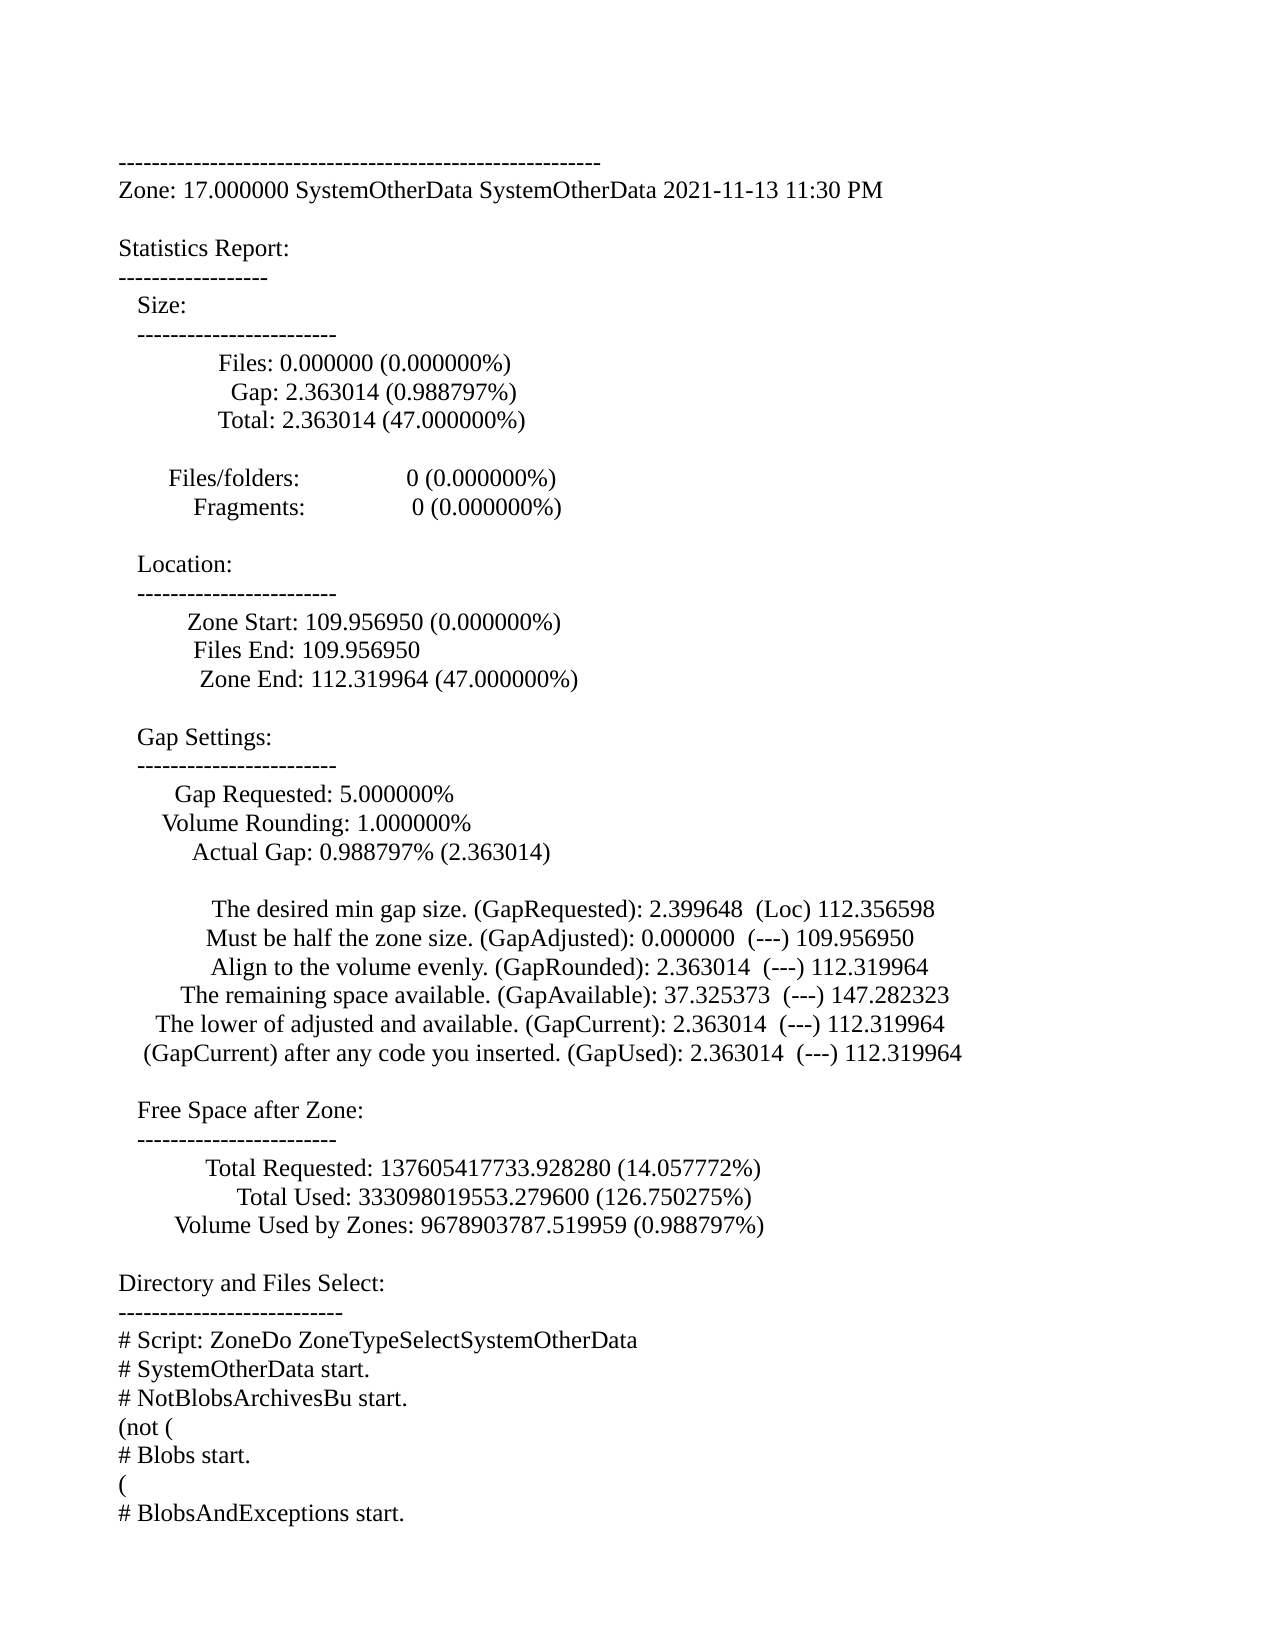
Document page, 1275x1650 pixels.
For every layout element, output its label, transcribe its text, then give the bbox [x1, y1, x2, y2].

text (not ( [118, 1412, 1157, 1441]
text Zone: 17.000000 SystemOtherData SystemOtherData 2021-11-13 11:30 PM [118, 176, 1157, 204]
text Gap Requested: 5.000000% [118, 779, 1157, 808]
text Zone End: 112.319964 (47.000000%) [118, 664, 1157, 693]
text Files: 0.000000 (0.000000%) [118, 348, 1157, 377]
text --------------------------- [118, 1297, 1157, 1326]
text Location: [118, 549, 1157, 578]
text The lower of adjusted and available. (GapCurrent): 2.363014 (---) 112.319964 [118, 1009, 1157, 1038]
text Actual Gap: 0.988797% (2.363014) [118, 837, 1157, 866]
text Gap: 2.363014 (0.988797%) [118, 377, 1157, 406]
text Files End: 109.956950 [118, 636, 1157, 664]
text Total Requested: 137605417733.928280 (14.057772%) [118, 1153, 1157, 1182]
text Volume Rounding: 1.000000% [118, 808, 1157, 837]
text Free Space after Zone: [118, 1096, 1157, 1124]
text ------------------------ [118, 578, 1157, 607]
text # Script: ZoneDo ZoneTypeSelectSystemOtherData [118, 1326, 1157, 1354]
text Size: [118, 291, 1157, 319]
text Gap Settings: [118, 722, 1157, 751]
text Directory and Files Select: [118, 1268, 1157, 1297]
text Total Used: 333098019553.279600 (126.750275%) [118, 1182, 1157, 1211]
text # SystemOtherData start. [118, 1354, 1157, 1383]
text Total: 2.363014 (47.000000%) [118, 406, 1157, 434]
text # BlobsAndExceptions start. [118, 1498, 1157, 1527]
text Volume Used by Zones: 9678903787.519959 (0.988797%) [118, 1211, 1157, 1239]
text Must be half the zone size. (GapAdjusted): 0.000000 (---) 109.956950 [118, 923, 1157, 952]
text Zone Start: 109.956950 (0.000000%) [118, 607, 1157, 636]
text ------------------------ [118, 1124, 1157, 1153]
text ------------------ [118, 262, 1157, 291]
text The remaining space available. (GapAvailable): 37.325373 (---) 147.282323 [118, 981, 1157, 1009]
text Files/folders: 0 (0.000000%) [118, 463, 1157, 492]
text ---------------------------------------------------------- [118, 147, 1157, 176]
text Fragments: 0 (0.000000%) [118, 492, 1157, 521]
text ------------------------ [118, 751, 1157, 779]
text Align to the volume evenly. (GapRounded): 2.363014 (---) 112.319964 [118, 952, 1157, 981]
text The desired min gap size. (GapRequested): 2.399648 (Loc) 112.356598 [118, 894, 1157, 923]
text Statistics Report: [118, 233, 1157, 262]
text ( [118, 1469, 1157, 1498]
text (GapCurrent) after any code you inserted. (GapUsed): 2.363014 (---) 112.319964 [118, 1038, 1157, 1067]
text # Blobs start. [118, 1441, 1157, 1469]
text # NotBlobsArchivesBu start. [118, 1383, 1157, 1412]
text ------------------------ [118, 319, 1157, 348]
